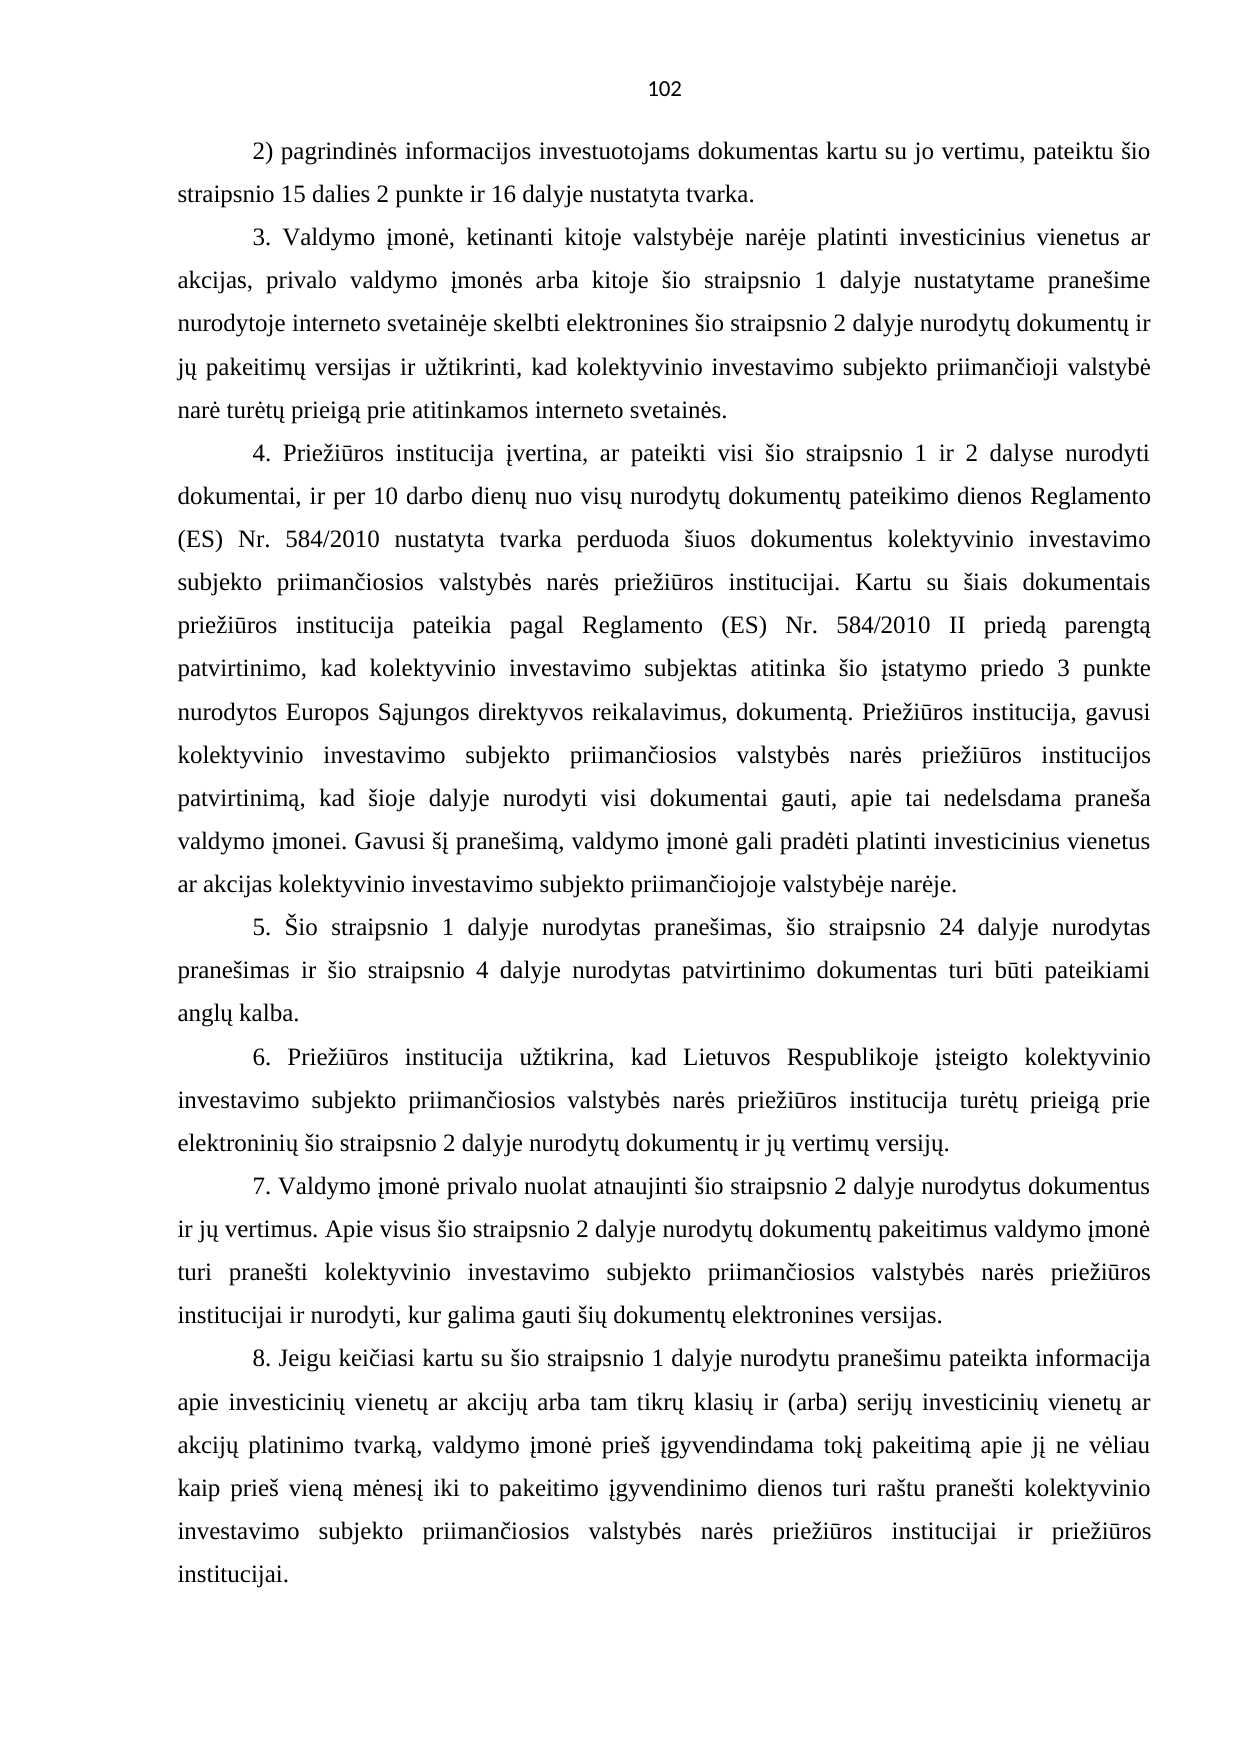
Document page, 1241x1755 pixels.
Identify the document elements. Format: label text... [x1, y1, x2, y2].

text 6. Priežiūros institucija užtikrina, kad Lietuvos Respublikoje įsteigto kolektyvinio investavimo subjekto priimančiosios valstybės narės priežiūros institucija turėtų prieigą prie elektroninių šio straipsnio 2 dalyje nurodytų dokumentų ir jų vertimų versijų. [177, 1042, 1152, 1157]
text 3. Valdymo įmonė, ketinanti kitoje valstybėje narėje platinti investicinius vienetus ar akcijas, privalo valdymo įmonės arba kitoje šio straipsnio 1 dalyje nustatytame pranešime nurodytoje interneto svetainėje skelbti elektronines šio straipsnio 2 dalyje nurodytų dokumentų ir jų pakeitimų versijas ir užtikrinti, kad kolektyvinio investavimo subjekto priimančioji valstybė narė turėtų prieigą prie atitinkamos interneto svetainės. [177, 222, 1152, 423]
text 4. Priežiūros institucija įvertina, ar pateikti visi šio straipsnio 1 ir 2 dalyse nurodyti dokumentai, ir per 10 darbo dienų nuo visų nurodytų dokumentų pateikimo dienos Reglamento (ES) Nr. 584/2010 nustatyta tvarka perduoda šiuos dokumentus kolektyvinio investavimo subjekto priimančiosios valstybės narės priežiūros institucijai. Kartu su šiais dokumentais priežiūros institucija pateikia pagal Reglamento (ES) Nr. 584/2010 II priedą parengtą patvirtinimo, kad kolektyvinio investavimo subjektas atitinka šio įstatymo priedo 3 punkte nurodytos Europos Sąjungos direktyvos reikalavimus, dokumentą. Priežiūros institucija, gavusi kolektyvinio investavimo subjekto priimančiosios valstybės narės priežiūros institucijos patvirtinimą, kad šioje dalyje nurodyti visi dokumentai gauti, apie tai nedelsdama praneša valdymo įmonei. Gavusi šį pranešimą, valdymo įmonė gali pradėti platinti investicinius vienetus ar akcijas kolektyvinio investavimo subjekto priimančiojoje valstybėje narėje. [177, 438, 1152, 898]
text 2) pagrindinės informacijos investuotojams dokumentas kartu su jo vertimu, pateiktu šio straipsnio 15 dalies 2 punkte ir 16 dalyje nustatyta tvarka. [177, 136, 1152, 208]
text 5. Šio straipsnio 1 dalyje nurodytas pranešimas, šio straipsnio 24 dalyje nurodytas pranešimas ir šio straipsnio 4 dalyje nurodytas patvirtinimo dokumentas turi būti pateikiami anglų kalba. [177, 912, 1152, 1027]
text 8. Jeigu keičiasi kartu su šio straipsnio 1 dalyje nurodytu pranešimu pateikta informacija apie investicinių vienetų ar akcijų arba tam tikrų klasių ir (arba) serijų investicinių vienetų ar akcijų platinimo tvarką, valdymo įmonė prieš įgyvendindama tokį pakeitimą apie jį ne vėliau kaip prieš vieną mėnesį iki to pakeitimo įgyvendinimo dienos turi raštu pranešti kolektyvinio investavimo subjekto priimančiosios valstybės narės priežiūros institucijai ir priežiūros institucijai. [177, 1343, 1152, 1588]
text 7. Valdymo įmonė privalo nuolat atnaujinti šio straipsnio 2 dalyje nurodytus dokumentus ir jų vertimus. Apie visus šio straipsnio 2 dalyje nurodytų dokumentų pakeitimus valdymo įmonė turi pranešti kolektyvinio investavimo subjekto priimančiosios valstybės narės priežiūros institucijai ir nurodyti, kur galima gauti šių dokumentų elektronines versijas. [177, 1171, 1152, 1329]
